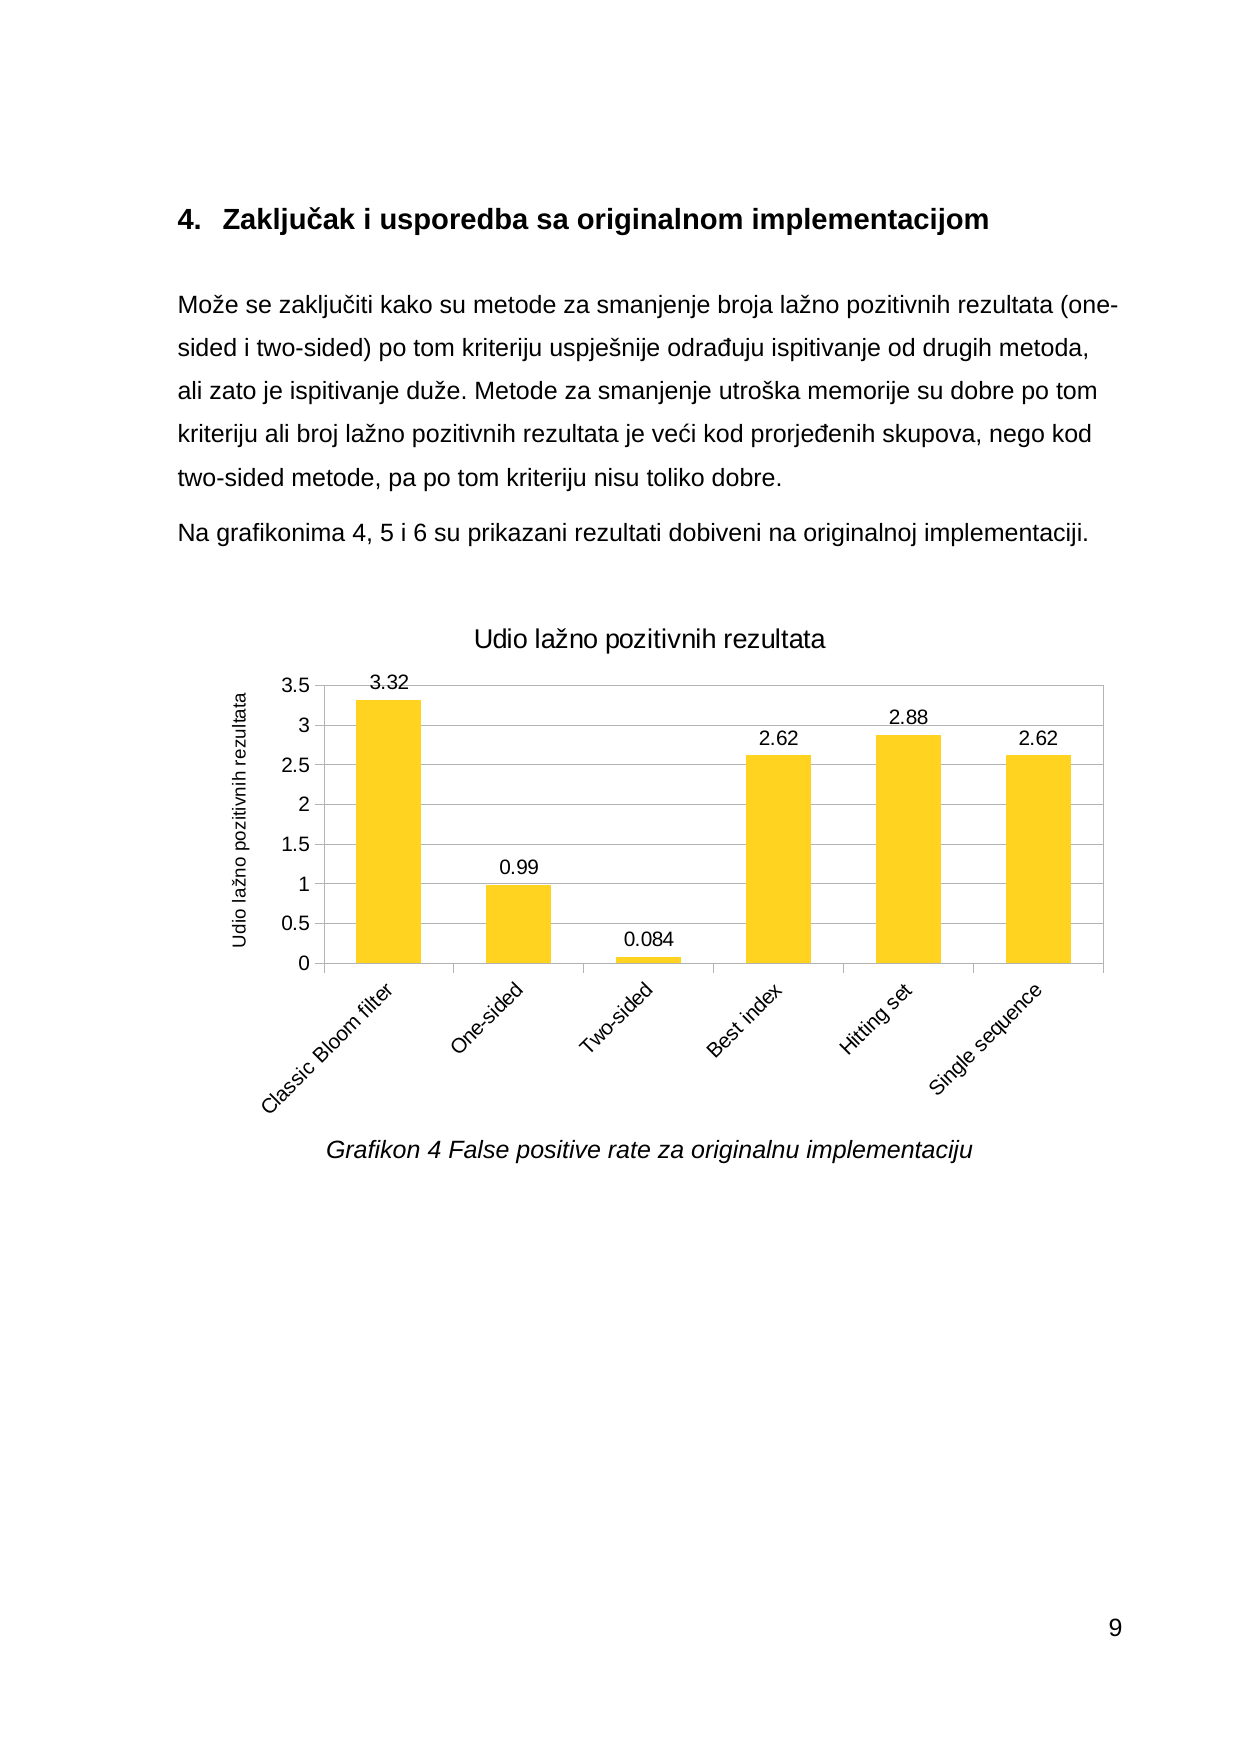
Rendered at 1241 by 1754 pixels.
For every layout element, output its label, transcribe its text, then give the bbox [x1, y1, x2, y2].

text Može se zaključiti kako su metode za smanjenje broja lažno pozitivnih rezultata (one-sided i two-sided) po tom kriteriju uspješnije odrađuju ispitivanje od drugih metoda, ali zato je ispitivanje duže. Metode za smanjenje utroška memorije su dobre po tom kriteriju ali broj lažno pozitivnih rezultata je veći kod prorjeđenih skupova, nego kod two-sided metode, pa po tom kriteriju nisu toliko dobre. [177, 290, 1122, 491]
text Na grafikonima 4, 5 i 6 su prikazani rezultati dobiveni na originalnoj implementaciji. [177, 518, 1122, 547]
text Grafikon 4 False positive rate za originalnu implementaciju [177, 599, 1122, 1164]
subtitle Zaključak i usporedba sa originalnom implementacijom [177, 202, 1122, 236]
